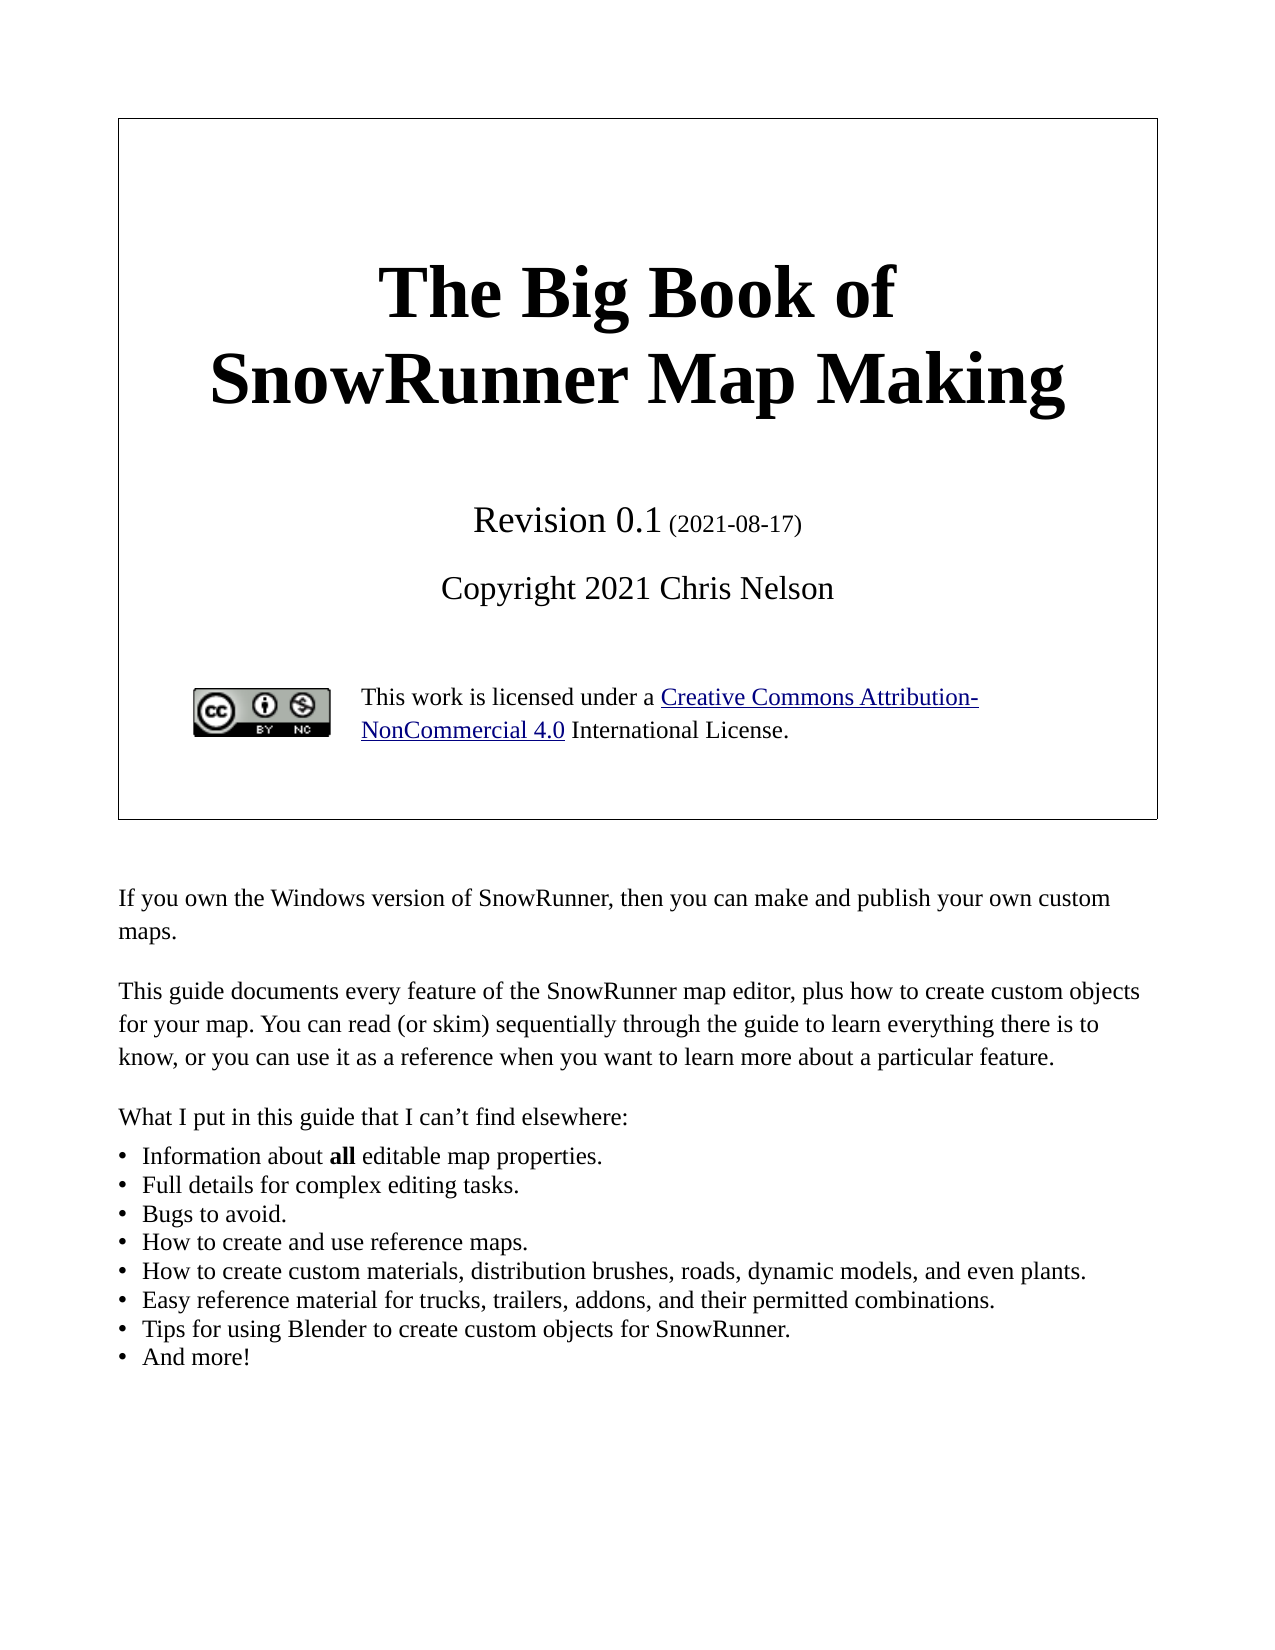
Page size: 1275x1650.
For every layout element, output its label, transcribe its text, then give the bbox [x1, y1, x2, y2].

subtitle Revision 0.1 (2021-08-17) [193, 498, 1082, 541]
list How to create and use reference maps. [118, 1227, 1157, 1256]
title The Big Book of SnowRunner Map Making [193, 247, 1082, 420]
subtitle What I put in this guide that I can’t find elsewhere: [118, 1102, 1157, 1131]
list Information about all editable map properties. [118, 1141, 1157, 1170]
text Copyright 2021 Chris Nelson [193, 568, 1082, 607]
list Full details for complex editing tasks. [118, 1170, 1157, 1199]
list Tips for using Blender to create custom objects for SnowRunner. [118, 1314, 1157, 1342]
list Easy reference material for trucks, trailers, addons, and their permitted combinations. [118, 1285, 1157, 1314]
list How to create custom materials, distribution brushes, roads, dynamic models, and even plants. [118, 1256, 1157, 1285]
text This guide documents every feature of the SnowRunner map editor, plus how to create custom objects for your map. You can read (or skim) sequentially through the guide to learn everything there is to know, or you can use it as a reference when you want to learn more about a particular feature. [118, 976, 1157, 1071]
list And more! [118, 1342, 1157, 1371]
list Bugs to avoid. [118, 1199, 1157, 1227]
text This work is licensed under a Creative Commons Attribution-NonCommercial 4.0 International License. [193, 682, 1082, 744]
text If you own the Windows version of SnowRunner, then you can make and publish your own custom maps. [118, 883, 1157, 945]
picture [193, 688, 331, 737]
